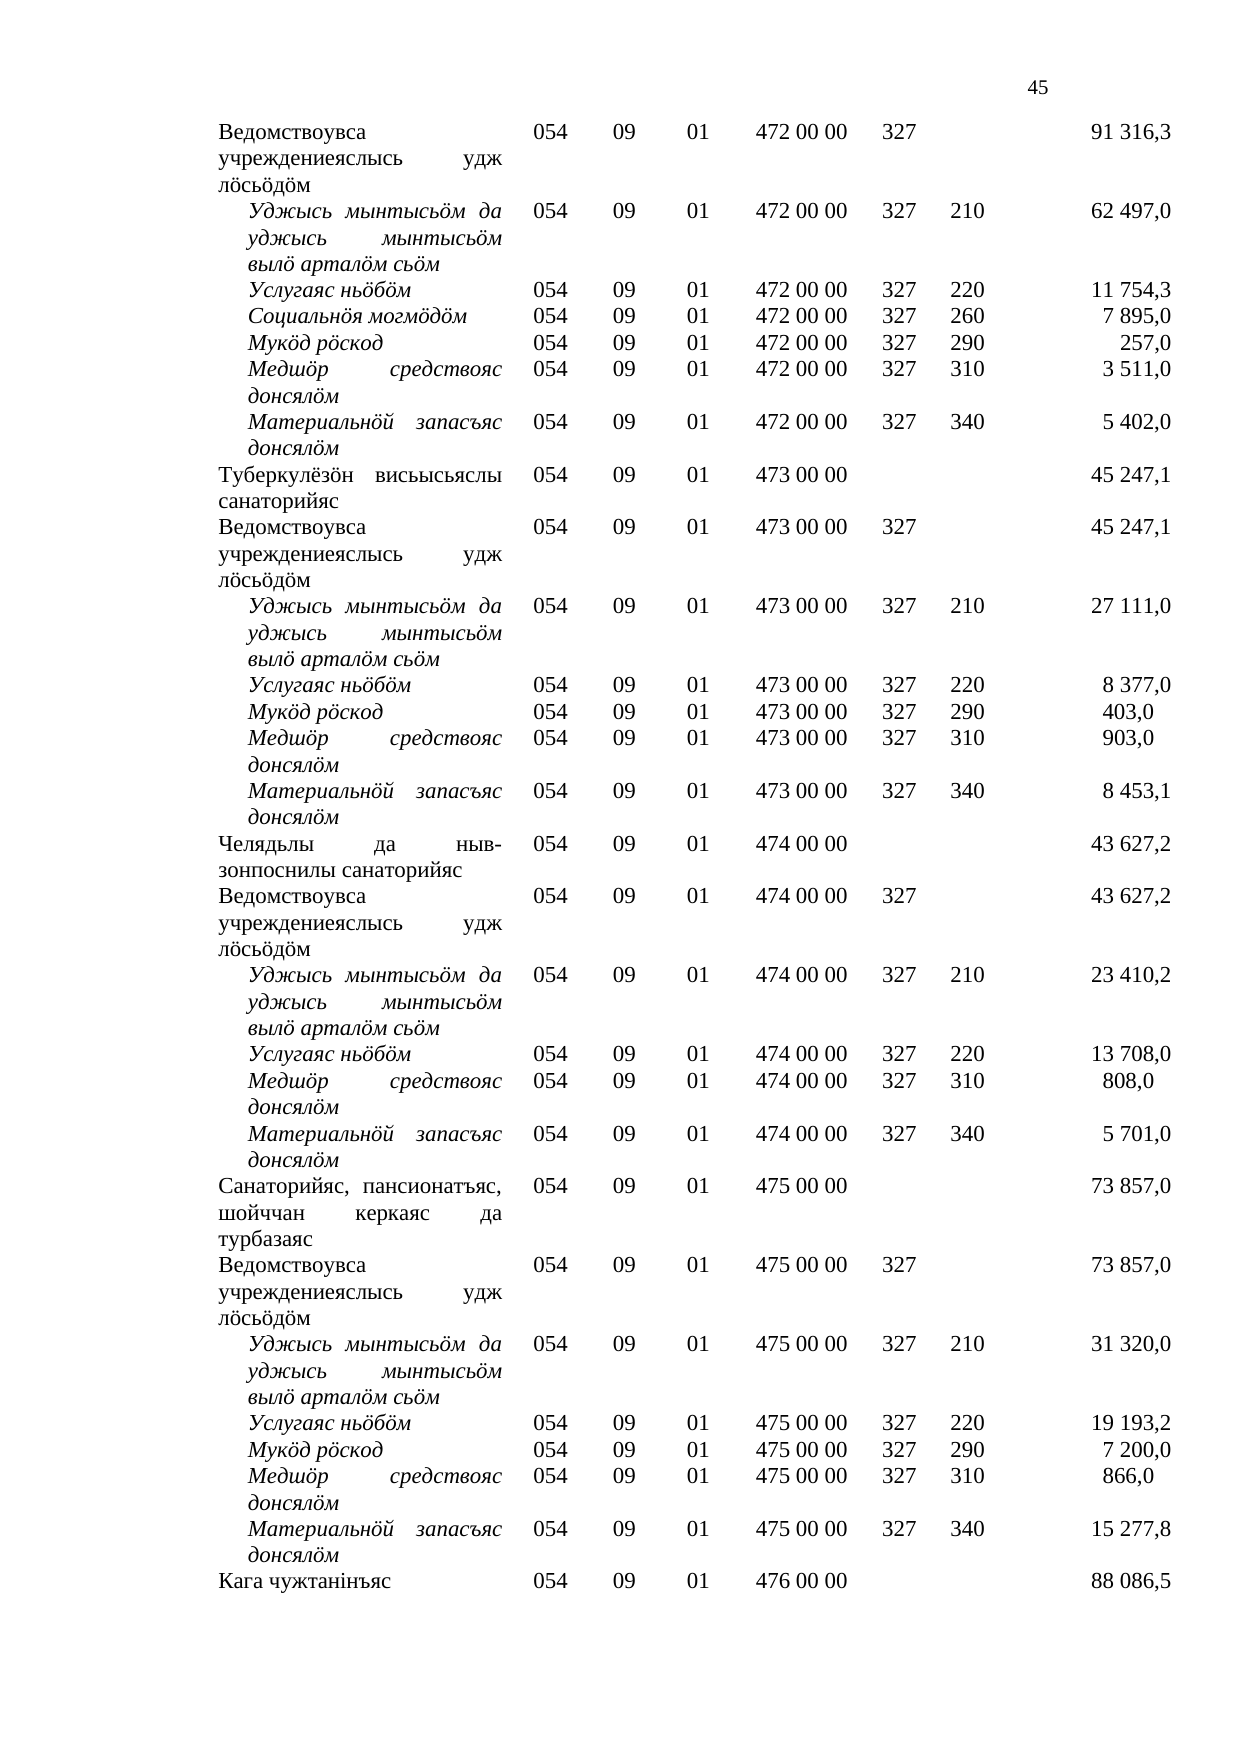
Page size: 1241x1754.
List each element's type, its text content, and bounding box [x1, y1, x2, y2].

table_cell 01 [661, 303, 735, 329]
table_cell 054 [513, 672, 587, 698]
table_cell 054 [513, 830, 587, 882]
table_cell 054 [513, 1330, 587, 1409]
table_cell Кага чужтанiнъяс [207, 1568, 513, 1594]
table_cell Уджысь мынтысьöм да уджысь мынтысьöм вылö арталöм сьöм [207, 961, 513, 1041]
table_cell 23 410,2 [1004, 961, 1182, 1041]
table_cell 327 [868, 329, 930, 355]
table_cell 09 [587, 276, 661, 303]
table_cell 09 [587, 303, 661, 329]
table_cell 475 00 00 [735, 1251, 868, 1330]
table_cell 054 [513, 777, 587, 830]
table_cell 866,0 [1004, 1462, 1182, 1515]
table_cell [868, 1568, 930, 1594]
table_cell 8 453,1 [1004, 777, 1182, 830]
table_cell 327 [868, 1120, 930, 1172]
table_cell [1183, 303, 1227, 329]
table_cell [1183, 1436, 1227, 1462]
table_cell 257,0 [1004, 329, 1182, 355]
table_cell [868, 1172, 930, 1251]
table_cell Ведомствоувса учреждениеяслысь удж лöсьöдöм [207, 514, 513, 592]
table_cell [1183, 1568, 1227, 1594]
table_cell 290 [930, 329, 1004, 355]
table_cell 473 00 00 [735, 461, 868, 513]
table_cell 327 [868, 1410, 930, 1436]
table_cell 327 [868, 777, 930, 830]
table_cell 054 [513, 698, 587, 724]
table_cell 01 [661, 1251, 735, 1330]
table_cell [1183, 118, 1227, 197]
table_cell [1183, 672, 1227, 698]
table_cell [1183, 1330, 1227, 1409]
table_cell 01 [661, 777, 735, 830]
table_cell 09 [587, 1330, 661, 1409]
table_cell 808,0 [1004, 1067, 1182, 1119]
table_cell [1183, 1410, 1227, 1436]
table_cell 09 [587, 1410, 661, 1436]
table_cell 472 00 00 [735, 118, 868, 197]
table_cell 310 [930, 355, 1004, 408]
table_cell 054 [513, 1120, 587, 1172]
table_cell 01 [661, 830, 735, 882]
table_cell 474 00 00 [735, 961, 868, 1041]
table_cell 09 [587, 1172, 661, 1251]
table_cell 327 [868, 303, 930, 329]
table_cell 054 [513, 1436, 587, 1462]
table_cell [930, 1251, 1004, 1330]
table_cell 054 [513, 1410, 587, 1436]
table_cell Материальнöй запасъяс донсялöм [207, 1515, 513, 1568]
table_cell 260 [930, 303, 1004, 329]
table_cell 054 [513, 1568, 587, 1594]
table_cell [930, 514, 1004, 592]
table_cell 09 [587, 1041, 661, 1067]
table_cell 327 [868, 408, 930, 461]
table_cell 01 [661, 329, 735, 355]
table_cell [1183, 355, 1227, 408]
table_cell 91 316,3 [1004, 118, 1182, 197]
table_cell 09 [587, 118, 661, 197]
table_cell 054 [513, 197, 587, 276]
table_cell 054 [513, 1041, 587, 1067]
table_cell 01 [661, 1462, 735, 1515]
table_cell [1183, 276, 1227, 303]
table_cell 73 857,0 [1004, 1251, 1182, 1330]
table_cell 472 00 00 [735, 408, 868, 461]
table_cell [1183, 1041, 1227, 1067]
table_cell 475 00 00 [735, 1172, 868, 1251]
table_cell 340 [930, 1515, 1004, 1568]
table_cell 09 [587, 329, 661, 355]
table_cell 327 [868, 698, 930, 724]
table_cell 01 [661, 355, 735, 408]
table_cell 472 00 00 [735, 303, 868, 329]
table_cell 327 [868, 1251, 930, 1330]
table_cell 09 [587, 1462, 661, 1515]
table_cell 474 00 00 [735, 1067, 868, 1119]
table_cell 09 [587, 1120, 661, 1172]
table_cell [1183, 724, 1227, 777]
table_cell Санаторийяс, пансионатъяс, шойччан керкаяс да турбазаяс [207, 1172, 513, 1251]
table_cell 01 [661, 276, 735, 303]
table_cell 054 [513, 1515, 587, 1568]
table_cell 054 [513, 1462, 587, 1515]
table_cell 472 00 00 [735, 329, 868, 355]
table_cell Уджысь мынтысьöм да уджысь мынтысьöм вылö арталöм сьöм [207, 197, 513, 276]
table_cell 290 [930, 698, 1004, 724]
table_cell Мукöд рöскод [207, 1436, 513, 1462]
table_cell 474 00 00 [735, 1120, 868, 1172]
table_cell Услугаяс ньöбöм [207, 672, 513, 698]
table_cell 327 [868, 672, 930, 698]
table_cell 01 [661, 961, 735, 1041]
table_cell 45 247,1 [1004, 461, 1182, 513]
table_cell 01 [661, 593, 735, 672]
table_cell 09 [587, 1251, 661, 1330]
table_cell 09 [587, 593, 661, 672]
table_cell 09 [587, 830, 661, 882]
table_cell 475 00 00 [735, 1462, 868, 1515]
table_cell 09 [587, 1515, 661, 1568]
table_cell 01 [661, 1041, 735, 1067]
table_cell 09 [587, 672, 661, 698]
table_cell 310 [930, 1462, 1004, 1515]
table_cell 473 00 00 [735, 514, 868, 592]
table_cell 01 [661, 408, 735, 461]
table_cell [868, 461, 930, 513]
table_cell 11 754,3 [1004, 276, 1182, 303]
table_cell [1183, 593, 1227, 672]
table_cell 43 627,2 [1004, 883, 1182, 961]
table_cell 340 [930, 1120, 1004, 1172]
table_cell 327 [868, 355, 930, 408]
table_cell 475 00 00 [735, 1330, 868, 1409]
table_cell 09 [587, 197, 661, 276]
table_cell 5 701,0 [1004, 1120, 1182, 1172]
table_cell 01 [661, 1568, 735, 1594]
table_cell Услугаяс ньöбöм [207, 1410, 513, 1436]
table_cell 01 [661, 724, 735, 777]
table_cell 473 00 00 [735, 698, 868, 724]
table_cell [930, 461, 1004, 513]
table_cell [1183, 961, 1227, 1041]
table_cell 310 [930, 1067, 1004, 1119]
table_cell Уджысь мынтысьöм да уджысь мынтысьöм вылö арталöм сьöм [207, 1330, 513, 1409]
table_cell 220 [930, 276, 1004, 303]
table_cell 054 [513, 276, 587, 303]
table_cell 290 [930, 1436, 1004, 1462]
table_cell Материальнöй запасъяс донсялöм [207, 777, 513, 830]
table_cell Медшöр средствояс донсялöм [207, 1462, 513, 1515]
table_cell 327 [868, 724, 930, 777]
table_cell [1183, 1515, 1227, 1568]
table_cell 01 [661, 883, 735, 961]
table_cell Туберкулёзöн висьысьяслы санаторийяс [207, 461, 513, 513]
table_cell [1183, 1462, 1227, 1515]
table_cell Социальнöя могмöдöм [207, 303, 513, 329]
table_cell 09 [587, 1436, 661, 1462]
table_cell 01 [661, 118, 735, 197]
table_cell 220 [930, 672, 1004, 698]
table_cell 43 627,2 [1004, 830, 1182, 882]
table_cell 054 [513, 329, 587, 355]
table_cell [1183, 1067, 1227, 1119]
table_cell 473 00 00 [735, 777, 868, 830]
table_cell [1183, 408, 1227, 461]
table_cell [1183, 830, 1227, 882]
table_cell Мукöд рöскод [207, 329, 513, 355]
table_cell [1183, 461, 1227, 513]
table_cell 09 [587, 355, 661, 408]
table_cell 01 [661, 1172, 735, 1251]
table_cell [930, 118, 1004, 197]
table_cell 327 [868, 1067, 930, 1119]
table_cell 8 377,0 [1004, 672, 1182, 698]
table_cell [930, 1568, 1004, 1594]
table_cell 327 [868, 1330, 930, 1409]
table_cell 054 [513, 1067, 587, 1119]
table_cell 01 [661, 1067, 735, 1119]
table_cell 210 [930, 961, 1004, 1041]
table_cell Ведомствоувса учреждениеяслысь удж лöсьöдöм [207, 883, 513, 961]
table_cell 09 [587, 883, 661, 961]
table_cell 327 [868, 197, 930, 276]
table_cell 15 277,8 [1004, 1515, 1182, 1568]
table_cell 09 [587, 408, 661, 461]
table_cell Медшöр средствояс донсялöм [207, 1067, 513, 1119]
table_cell 5 402,0 [1004, 408, 1182, 461]
table_cell 340 [930, 777, 1004, 830]
table_cell 210 [930, 593, 1004, 672]
table_cell 054 [513, 514, 587, 592]
table_cell 09 [587, 461, 661, 513]
table_cell 476 00 00 [735, 1568, 868, 1594]
table_cell 327 [868, 1041, 930, 1067]
table_cell 09 [587, 1067, 661, 1119]
table_cell 01 [661, 698, 735, 724]
table_cell 01 [661, 1330, 735, 1409]
table_cell 327 [868, 514, 930, 592]
table_cell 01 [661, 461, 735, 513]
table_cell 210 [930, 197, 1004, 276]
table_cell 7 895,0 [1004, 303, 1182, 329]
table_cell [868, 830, 930, 882]
table_cell Медшöр средствояс донсялöм [207, 355, 513, 408]
table_cell 054 [513, 593, 587, 672]
table_cell 45 247,1 [1004, 514, 1182, 592]
table_cell 09 [587, 514, 661, 592]
table_cell 054 [513, 355, 587, 408]
table_cell 054 [513, 303, 587, 329]
table_cell 01 [661, 514, 735, 592]
table_cell 7 200,0 [1004, 1436, 1182, 1462]
table_cell 475 00 00 [735, 1410, 868, 1436]
table_cell Мукöд рöскод [207, 698, 513, 724]
table_cell 09 [587, 777, 661, 830]
table_cell [930, 883, 1004, 961]
table_cell 01 [661, 197, 735, 276]
table_cell [930, 830, 1004, 882]
table_cell 09 [587, 961, 661, 1041]
table_cell 73 857,0 [1004, 1172, 1182, 1251]
table_cell [1183, 329, 1227, 355]
table_cell 01 [661, 1120, 735, 1172]
table_cell 09 [587, 1568, 661, 1594]
table_cell Ведомствоувса учреждениеяслысь удж лöсьöдöм [207, 1251, 513, 1330]
table_cell 327 [868, 1462, 930, 1515]
table_cell Челядьлы да ныв-зонпоснилы санаторийяс [207, 830, 513, 882]
table_cell 310 [930, 724, 1004, 777]
table_cell 19 193,2 [1004, 1410, 1182, 1436]
table_cell 054 [513, 961, 587, 1041]
table_cell 054 [513, 1251, 587, 1330]
table_cell 472 00 00 [735, 355, 868, 408]
table_cell [1183, 1251, 1227, 1330]
table_cell 3 511,0 [1004, 355, 1182, 408]
table_cell [1183, 514, 1227, 592]
table_cell 327 [868, 118, 930, 197]
table_cell 054 [513, 883, 587, 961]
table_cell Уджысь мынтысьöм да уджысь мынтысьöм вылö арталöм сьöм [207, 593, 513, 672]
table_cell 327 [868, 1436, 930, 1462]
table_cell 210 [930, 1330, 1004, 1409]
table_cell 327 [868, 1515, 930, 1568]
table_cell 13 708,0 [1004, 1041, 1182, 1067]
table_cell 054 [513, 461, 587, 513]
table_cell 62 497,0 [1004, 197, 1182, 276]
table_cell Услугаяс ньöбöм [207, 1041, 513, 1067]
table_cell [1183, 777, 1227, 830]
table_cell 054 [513, 1172, 587, 1251]
table_cell 903,0 [1004, 724, 1182, 777]
table_cell 474 00 00 [735, 1041, 868, 1067]
table_cell 88 086,5 [1004, 1568, 1182, 1594]
table_cell 327 [868, 276, 930, 303]
table_cell Материальнöй запасъяс донсялöм [207, 1120, 513, 1172]
table_cell 474 00 00 [735, 883, 868, 961]
table_cell [1183, 698, 1227, 724]
table_cell 340 [930, 408, 1004, 461]
table_cell 054 [513, 724, 587, 777]
table_cell 054 [513, 408, 587, 461]
table_cell 054 [513, 118, 587, 197]
table_cell 01 [661, 1515, 735, 1568]
table_cell 220 [930, 1410, 1004, 1436]
table_cell [1183, 1172, 1227, 1251]
table_cell 09 [587, 724, 661, 777]
table_cell 327 [868, 883, 930, 961]
table_cell 473 00 00 [735, 672, 868, 698]
table_cell Ведомствоувса учреждениеяслысь удж лöсьöдöм [207, 118, 513, 197]
table_cell 473 00 00 [735, 593, 868, 672]
table_cell 327 [868, 593, 930, 672]
table_cell Медшöр средствояс донсялöм [207, 724, 513, 777]
table_cell Услугаяс ньöбöм [207, 276, 513, 303]
table_cell 27 111,0 [1004, 593, 1182, 672]
table_cell Материальнöй запасъяс донсялöм [207, 408, 513, 461]
table_cell 403,0 [1004, 698, 1182, 724]
table_cell 220 [930, 1041, 1004, 1067]
table_cell 475 00 00 [735, 1515, 868, 1568]
table_cell [1183, 883, 1227, 961]
table_cell 474 00 00 [735, 830, 868, 882]
table_cell 01 [661, 1410, 735, 1436]
table_cell 31 320,0 [1004, 1330, 1182, 1409]
table_cell 327 [868, 961, 930, 1041]
table_cell [1183, 1120, 1227, 1172]
table_cell 01 [661, 672, 735, 698]
table_cell 472 00 00 [735, 197, 868, 276]
table_cell 472 00 00 [735, 276, 868, 303]
table_cell 09 [587, 698, 661, 724]
table_cell [930, 1172, 1004, 1251]
table_cell 473 00 00 [735, 724, 868, 777]
table_cell 01 [661, 1436, 735, 1462]
table_cell [1183, 197, 1227, 276]
table_cell 475 00 00 [735, 1436, 868, 1462]
